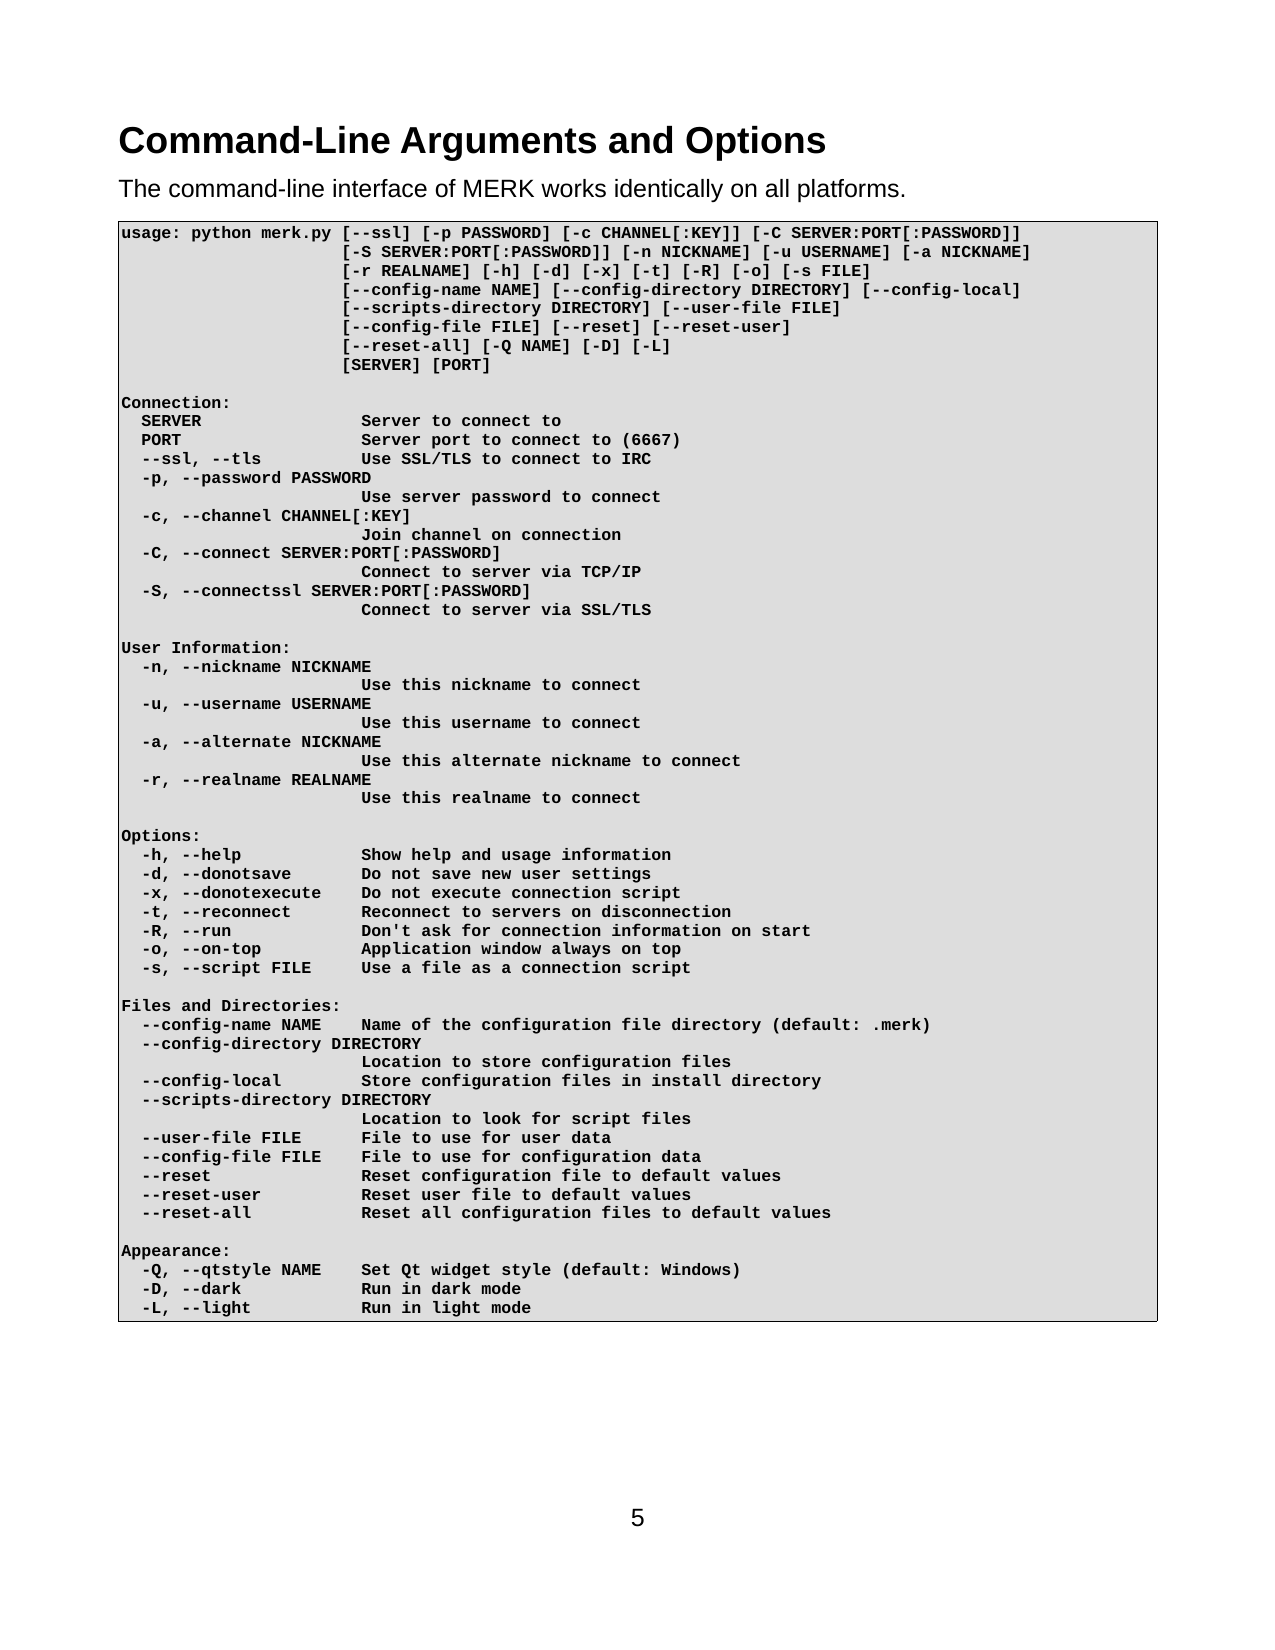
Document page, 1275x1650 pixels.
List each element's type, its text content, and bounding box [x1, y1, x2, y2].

subtitle Command-Line Arguments and Options [118, 118, 1157, 161]
text The command-line interface of MERK works identically on all platforms. [118, 174, 1157, 202]
table_header usage: python merk.py [--ssl] [-p PASSWORD] [-c CHANNEL[:KEY]] [-C SERVER:PORT[:PASSWORD]] [-S SERVER:PORT[:PASSWORD]] [-n NICKNAME] [-u USERNAME] [-a NICKNAME] [-r REALNAME] [-h] [-d] [-x] [-t] [-R] [-o] [-s FILE] [--config-name NAME] [--config-directory DIRECTORY] [--config-local] [--scripts-directory DIRECTORY] [--user-file FILE] [--config-file FILE] [--reset] [--reset-user] [--reset-all] [-Q NAME] [-D] [-L] [SERVER] [PORT] Connection: SERVER Server to connect to PORT Server port to connect to (6667) --ssl, --tls Use SSL/TLS to connect to IRC -p, --password PASSWORD Use server password to connect -c, --channel CHANNEL[:KEY] Join channel on connection -C, --connect SERVER:PORT[:PASSWORD] Connect to server via TCP/IP -S, --connectssl SERVER:PORT[:PASSWORD] Connect to server via SSL/TLS User Information: -n, --nickname NICKNAME Use this nickname to connect -u, --username USERNAME Use this username to connect -a, --alternate NICKNAME Use this alternate nickname to connect -r, --realname REALNAME Use this realname to connect Options: -h, --help Show help and usage information -d, --donotsave Do not save new user settings -x, --donotexecute Do not execute connection script -t, --reconnect Reconnect to servers on disconnection -R, --run Don't ask for connection information on start -o, --on-top Application window always on top -s, --script FILE Use a file as a connection script Files and Directories: --config-name NAME Name of the configuration file directory (default: .merk) --config-directory DIRECTORY Location to store configuration files --config-local Store configuration files in install directory --scripts-directory DIRECTORY Location to look for script files --user-file FILE File to use for user data --config-file FILE File to use for configuration data --reset Reset configuration file to default values --reset-user Reset user file to default values --reset-all Reset all configuration files to default values Appearance: -Q, --qtstyle NAME Set Qt widget style (default: Windows) -D, --dark Run in dark mode -L, --light Run in light mode [119, 222, 1157, 1321]
